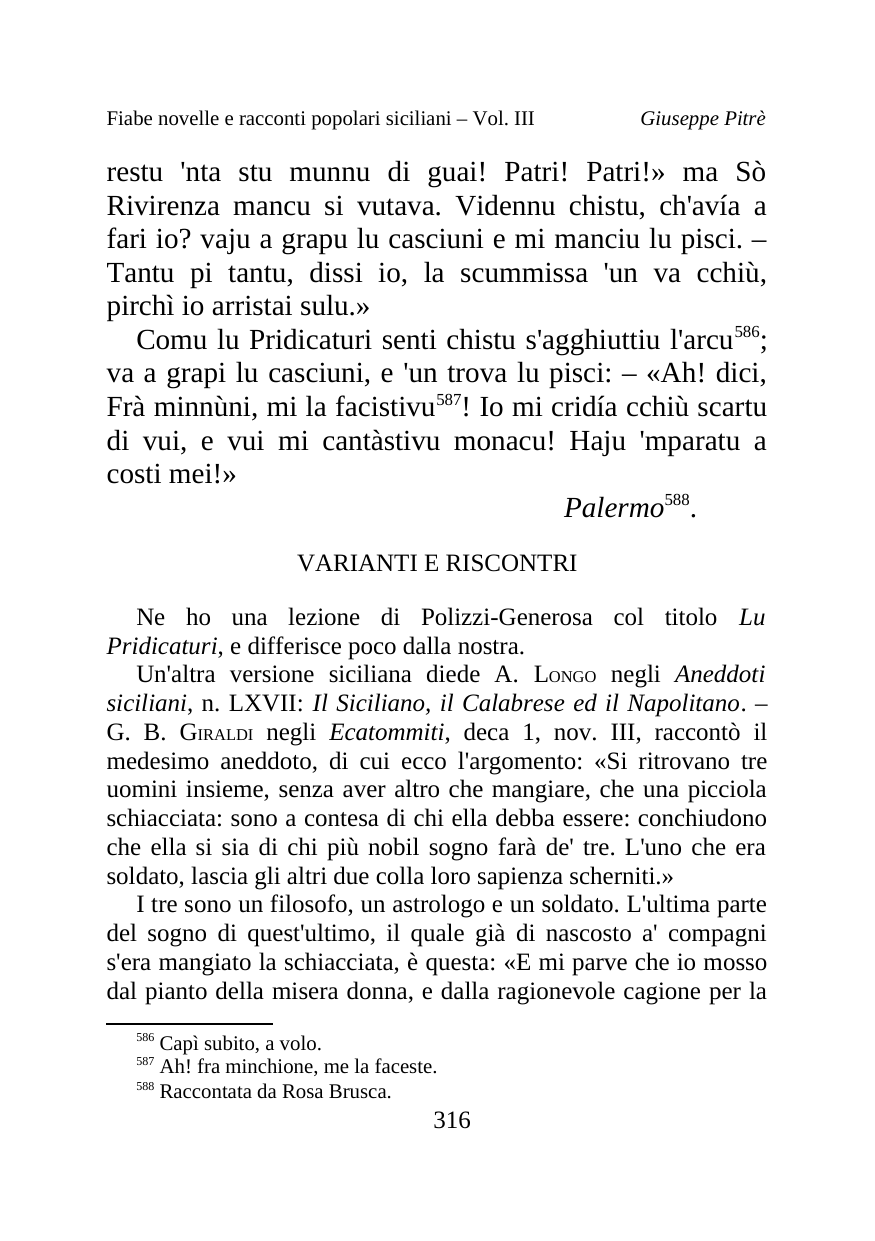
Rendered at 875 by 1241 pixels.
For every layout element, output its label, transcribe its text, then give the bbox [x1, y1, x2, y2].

text restu 'nta stu munnu di guai! Patri! Patri!» ma Sò Rivirenza mancu si vutava. Vidennu chistu, ch'avía a fari io? vaju a grapu lu casciuni e mi manciu lu pisci. – Tantu pi tantu, dissi io, la scummissa 'un va cchiù, pirchì io arristai sulu.» [106, 154, 768, 322]
text Ne ho una lezione di Polizzi-Generosa col titolo Lu Pridicaturi, e differisce poco dalla nostra. [106, 602, 768, 659]
text Capì subito, a volo. [106, 1030, 768, 1054]
text I tre sono un filosofo, un astrologo e un soldato. L'ultima parte del sogno di quest'ultimo, il quale già di nascosto a' compagni s'era mangiato la schiacciata, è questa: «E mi parve che io mosso dal pianto della misera donna, e dalla ragionevole cagione per la [106, 889, 768, 1004]
text Raccontata da Rosa Brusca. [106, 1078, 768, 1103]
text Palermo. [106, 490, 768, 523]
text Comu lu Pridicaturi senti chistu s'agghiuttiu l'arcu; va a grapi lu casciuni, e 'un trova lu pisci: – «Ah! dici, Frà minnùni, mi la facistivu! Io mi cridía cchiù scartu di vui, e vui mi cantàstivu monacu! Haju 'mparatu a costi mei!» [106, 322, 768, 490]
text Ah! fra minchione, me la faceste. [106, 1054, 768, 1078]
text Un'altra versione siciliana diede A. Longo negli Aneddoti siciliani, n. LXVII: Il Siciliano, il Calabrese ed il Napolitano. – G. B. Giraldi negli Ecatommiti, deca 1, nov. III, raccontò il medesimo aneddoto, di cui ecco l'argomento: «Si ritrovano tre uomini insieme, senza aver altro che mangiare, che una picciola schiacciata: sono a contesa di chi ella debba essere: conchiudono che ella si sia di chi più nobil sogno farà de' tre. L'uno che era soldato, lascia gli altri due colla loro sapienza scherniti.» [106, 659, 768, 889]
subtitle VARIANTI E RISCONTRI [106, 548, 768, 577]
